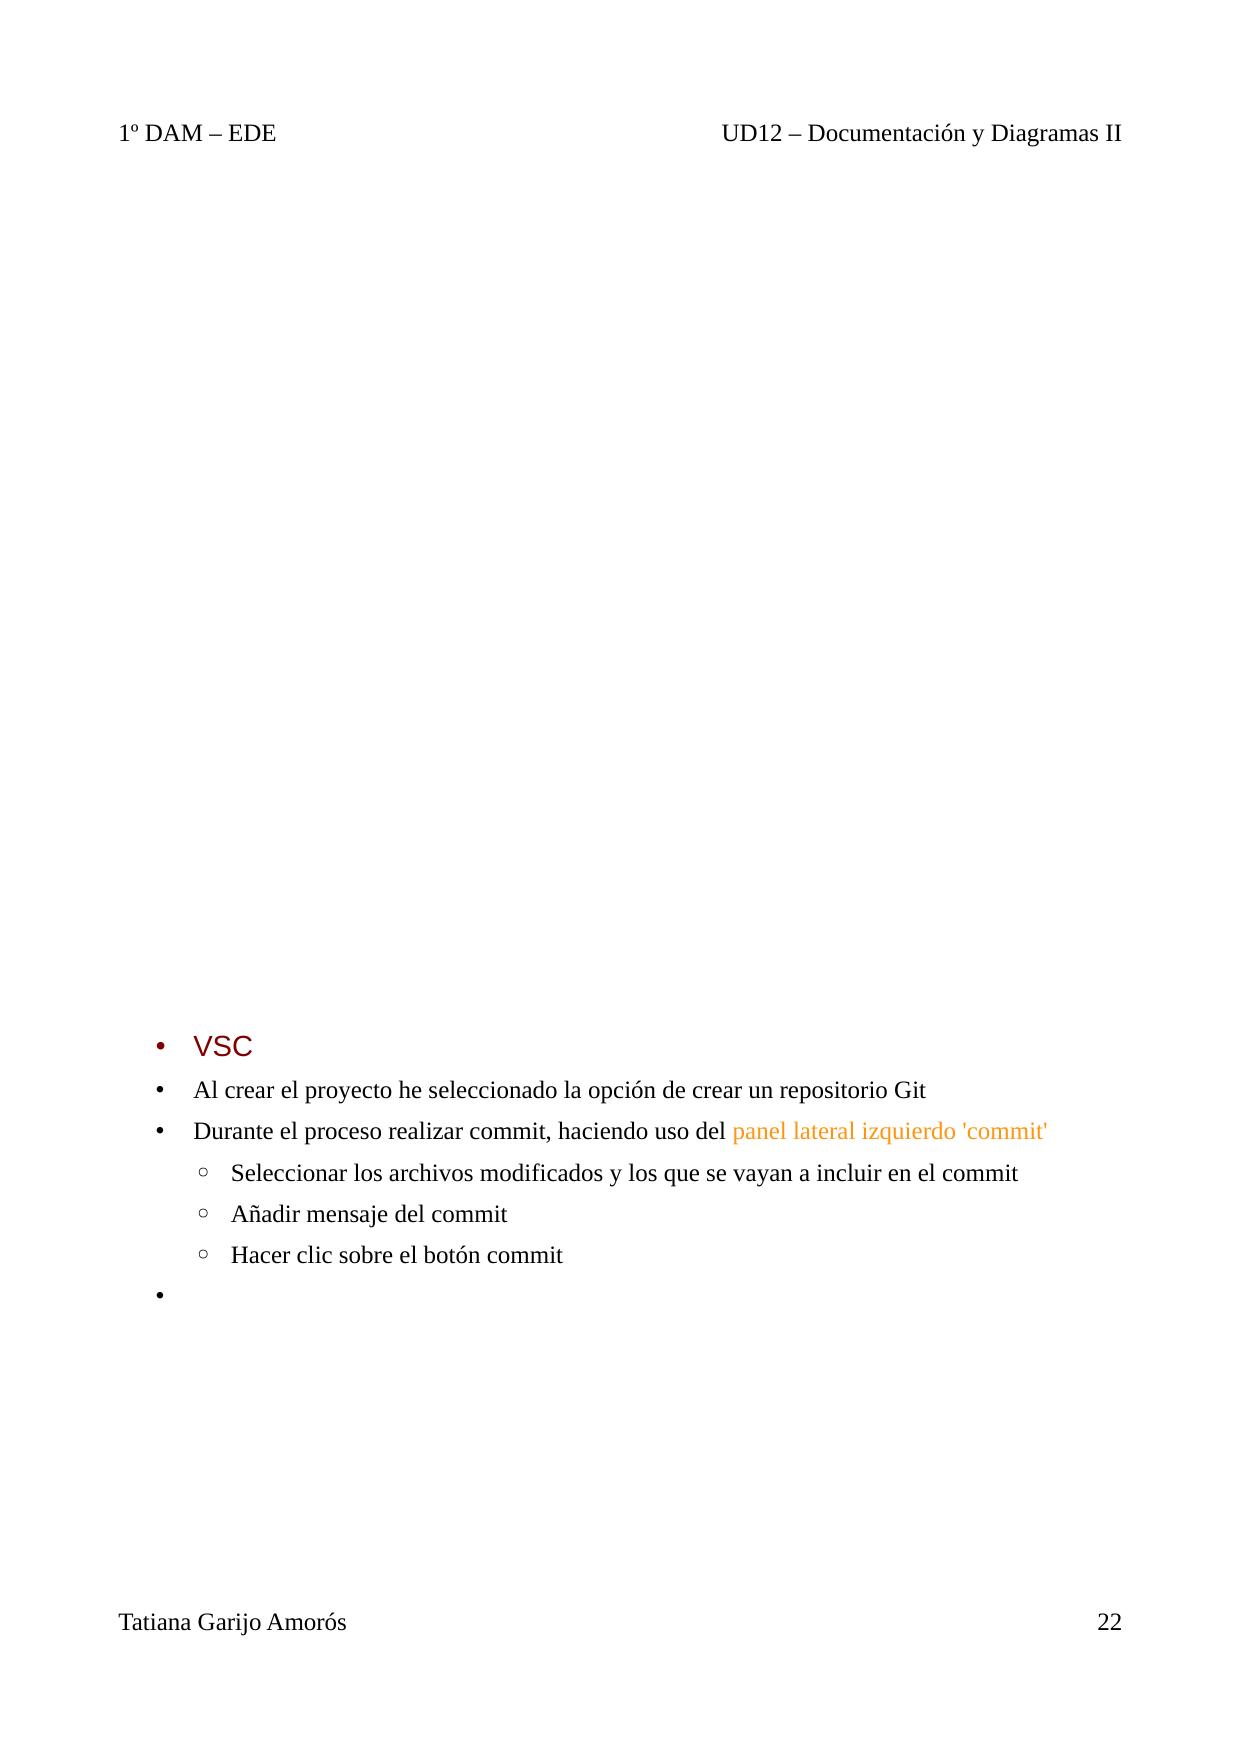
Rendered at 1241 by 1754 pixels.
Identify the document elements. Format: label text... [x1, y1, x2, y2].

list Añadir mensaje del commit [193, 1199, 1122, 1228]
list Durante el proceso realizar commit, haciendo uso del panel lateral izquierdo 'commit' [156, 1116, 1122, 1145]
list Seleccionar los archivos modificados y los que se vayan a incluir en el commit [193, 1158, 1122, 1186]
list VSC [156, 1029, 1122, 1063]
list Hacer clic sobre el botón commit [193, 1240, 1122, 1269]
list Al crear el proyecto he seleccionado la opción de crear un repositorio Git [156, 1075, 1122, 1104]
